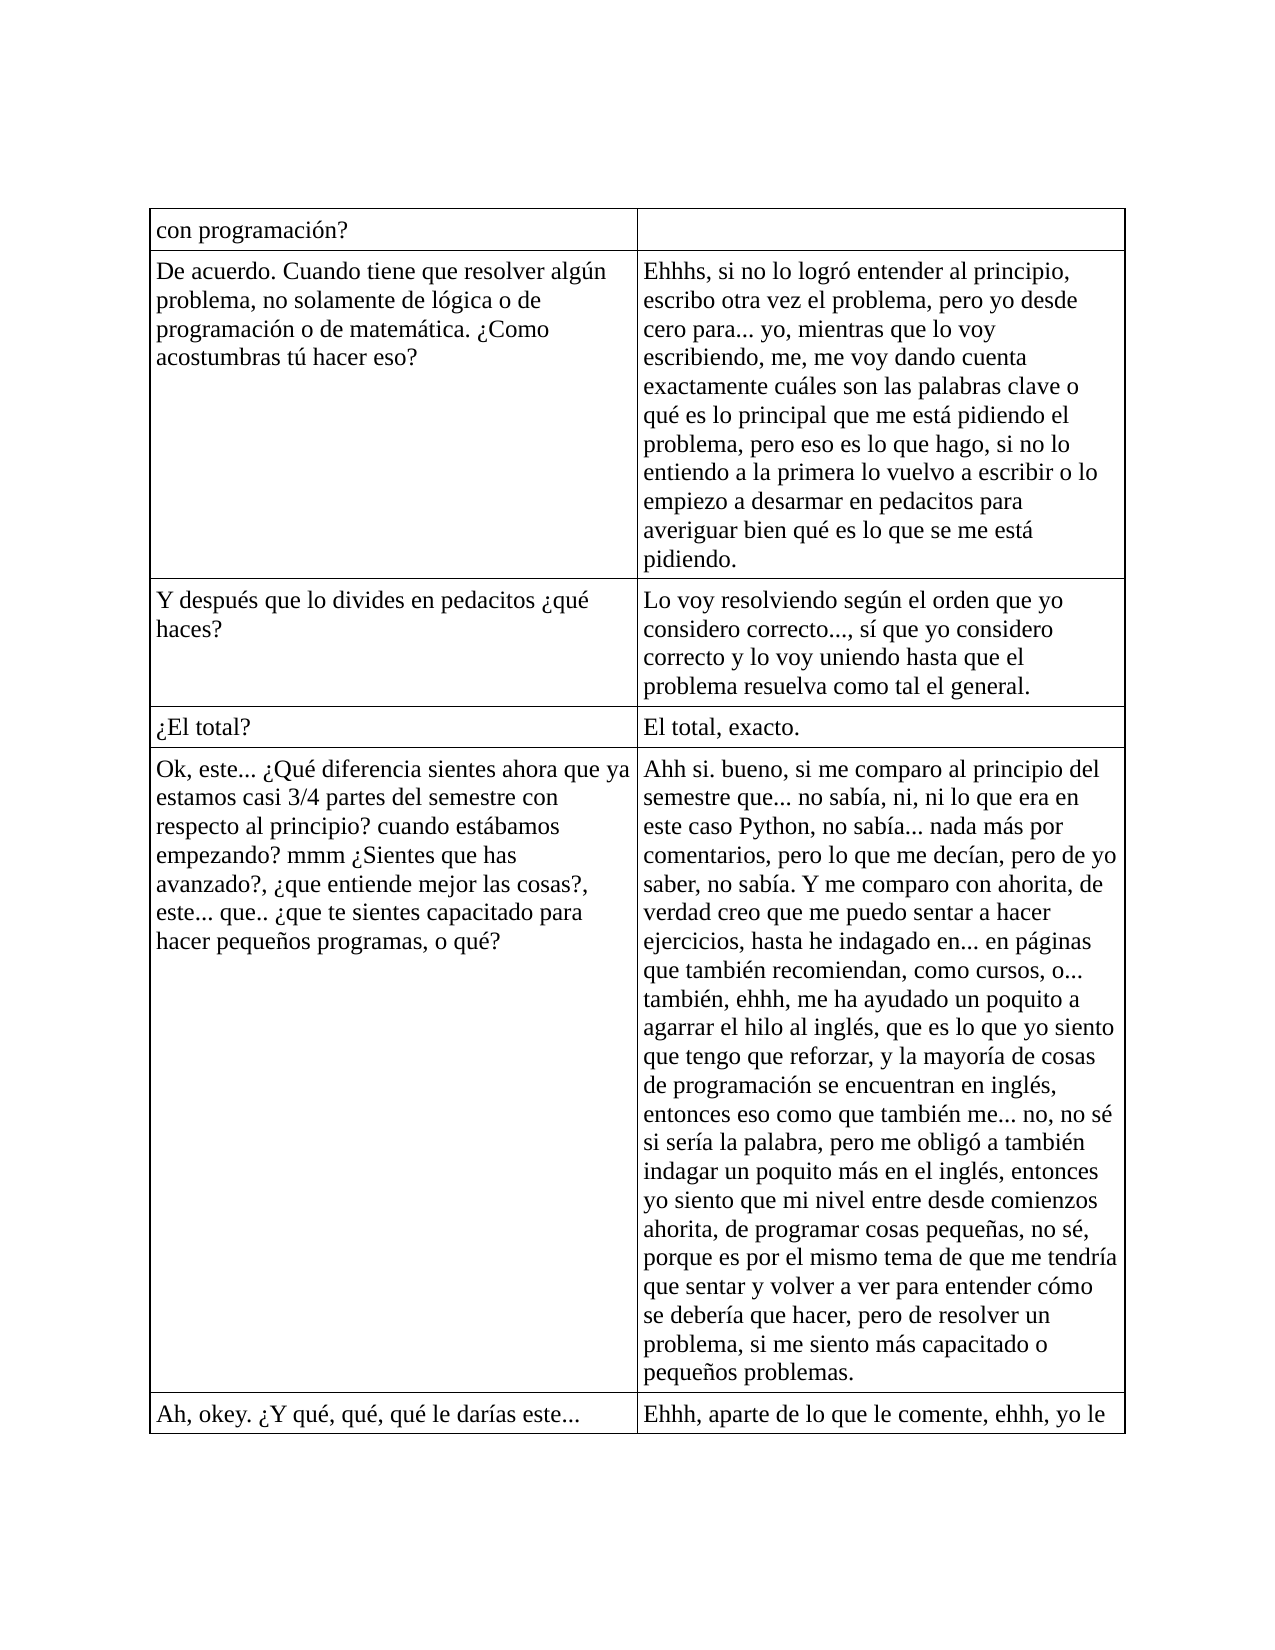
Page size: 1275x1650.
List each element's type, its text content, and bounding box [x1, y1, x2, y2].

table_cell ¿El total? [151, 707, 637, 747]
table_cell Ehhh, aparte de lo que le comente, ehhh, yo le [638, 1393, 1124, 1433]
table_cell [638, 209, 1124, 249]
table_cell De acuerdo. Cuando tiene que resolver algún problema, no solamente de lógica o de programación o de matemática. ¿Como acostumbras tú hacer eso? [151, 251, 637, 578]
table_cell Y después que lo divides en pedacitos ¿qué haces? [151, 579, 637, 706]
table_cell Ahh si. bueno, si me comparo al principio del semestre que... no sabía, ni, ni lo que era en este caso Python, no sabía... nada más por comentarios, pero lo que me decían, pero de yo saber, no sabía. Y me comparo con ahorita, de verdad creo que me puedo sentar a hacer ejercicios, hasta he indagado en... en páginas que también recomiendan, como cursos, o... también, ehhh, me ha ayudado un poquito a agarrar el hilo al inglés, que es lo que yo siento que tengo que reforzar, y la mayoría de cosas de programación se encuentran en inglés, entonces eso como que también me... no, no sé si sería la palabra, pero me obligó a también indagar un poquito más en el inglés, entonces yo siento que mi nivel entre desde comienzos ahorita, de programar cosas pequeñas, no sé, porque es por el mismo tema de que me tendría que sentar y volver a ver para entender cómo se debería que hacer, pero de resolver un problema, si me siento más capacitado o pequeños problemas. [638, 748, 1124, 1392]
table_cell El total, exacto. [638, 707, 1124, 747]
table_cell Ok, este... ¿Qué diferencia sientes ahora que ya estamos casi 3/4 partes del semestre con respecto al principio? cuando estábamos empezando? mmm ¿Sientes que has avanzado?, ¿que entiende mejor las cosas?, este... que.. ¿que te sientes capacitado para hacer pequeños programas, o qué? [151, 748, 637, 1392]
table_cell con programación? [151, 209, 637, 249]
table_cell Ehhhs, si no lo logró entender al principio, escribo otra vez el problema, pero yo desde cero para... yo, mientras que lo voy escribiendo, me, me voy dando cuenta exactamente cuáles son las palabras clave o qué es lo principal que me está pidiendo el problema, pero eso es lo que hago, si no lo entiendo a la primera lo vuelvo a escribir o lo empiezo a desarmar en pedacitos para averiguar bien qué es lo que se me está pidiendo. [638, 251, 1124, 578]
table_cell Lo voy resolviendo según el orden que yo considero correcto..., sí que yo considero correcto y lo voy uniendo hasta que el problema resuelva como tal el general. [638, 579, 1124, 706]
table_cell Ah, okey. ¿Y qué, qué, qué le darías este... [151, 1393, 637, 1433]
